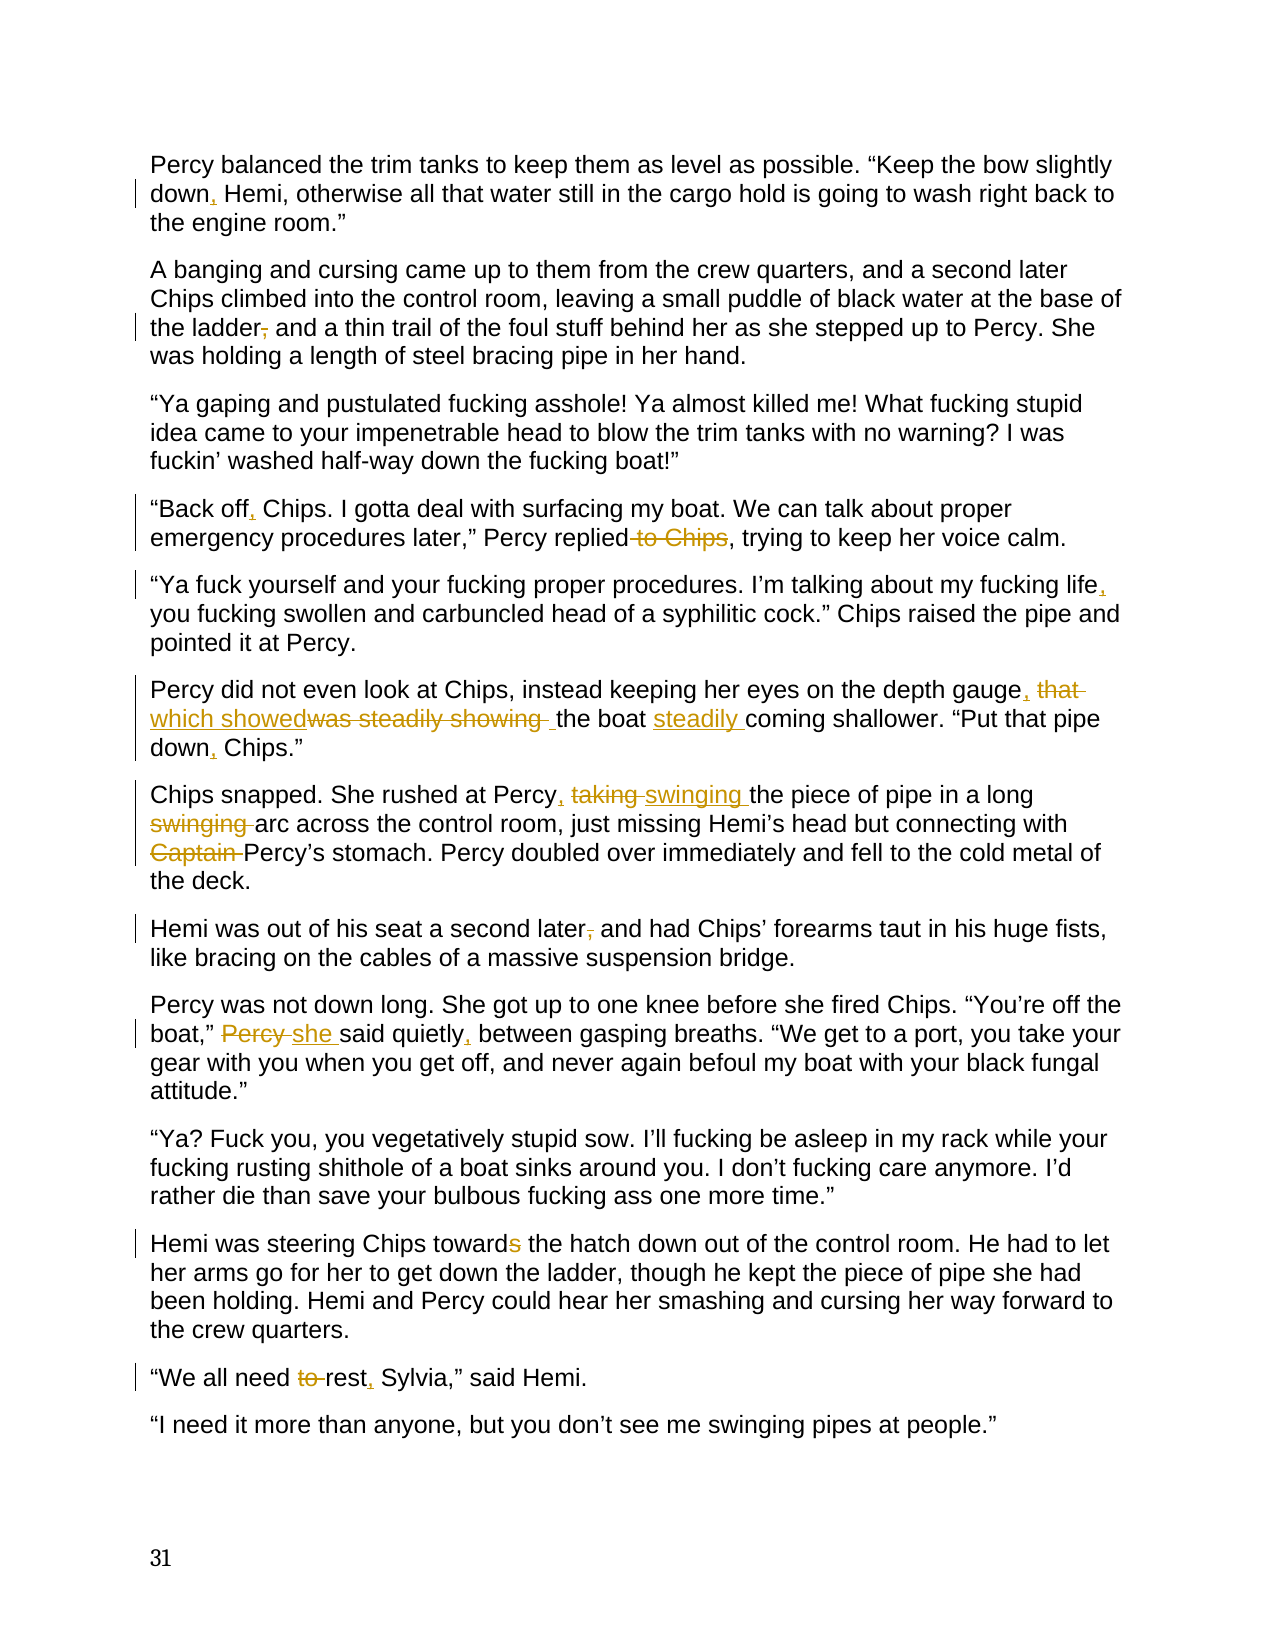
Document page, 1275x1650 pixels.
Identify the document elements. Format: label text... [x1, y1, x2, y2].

text Chips snapped. She rushed at Percy, swinging the piece of pipe in a long arc across the control room, just missing Hemi’s head but connecting with Percy’s stomach. Percy doubled over immediately and fell to the cold metal of the deck. [150, 780, 1125, 895]
text A banging and cursing came up to them from the crew quarters, and a second later Chips climbed into the control room, leaving a small puddle of black water at the base of the ladder and a thin trail of the foul stuff behind her as she stepped up to Percy. She was holding a length of steel bracing pipe in her hand. [150, 255, 1125, 370]
text Percy did not even look at Chips, instead keeping her eyes on the depth gauge, which showed the boat steadily coming shallower. “Put that pipe down, Chips.” [150, 675, 1125, 761]
text Hemi was steering Chips toward the hatch down out of the control room. He had to let her arms go for her to get down the ladder, though he kept the piece of pipe she had been holding. Hemi and Percy could hear her smashing and cursing her way forward to the crew quarters. [150, 1229, 1125, 1344]
text “We all need rest, Sylvia,” said Hemi. [150, 1362, 1125, 1391]
text “Ya fuck yourself and your fucking proper procedures. I’m talking about my fucking life, you fucking swollen and carbuncled head of a syphilitic cock.” Chips raised the pipe and pointed it at Percy. [150, 570, 1125, 656]
text Percy balanced the trim tanks to keep them as level as possible. “Keep the bow slightly down, Hemi, otherwise all that water still in the cargo hold is going to wash right back to the engine room.” [150, 150, 1125, 236]
text “Ya gaping and pustulated fucking asshole! Ya almost killed me! What fucking stupid idea came to your impenetrable head to blow the trim tanks with no warning? I was fuckin’ washed half-way down the fucking boat!” [150, 389, 1125, 475]
text Percy was not down long. She got up to one knee before she fired Chips. “You’re off the boat,” she said quietly, between gasping breaths. “We get to a port, you take your gear with you when you get off, and never again befoul my boat with your black fungal attitude.” [150, 990, 1125, 1105]
text “Back off, Chips. I gotta deal with surfacing my boat. We can talk about proper emergency procedures later,” Percy replied, trying to keep her voice calm. [150, 494, 1125, 551]
text Hemi was out of his seat a second later and had Chips’ forearms taut in his huge fists, like bracing on the cables of a massive suspension bridge. [150, 914, 1125, 971]
text “Ya? Fuck you, you vegetatively stupid sow. I’ll fucking be asleep in my rack while your fucking rusting shithole of a boat sinks around you. I don’t fucking care anymore. I’d rather die than save your bulbous fucking ass one more time.” [150, 1124, 1125, 1210]
text “I need it more than anyone, but you don’t see me swinging pipes at people.” [150, 1410, 1125, 1439]
